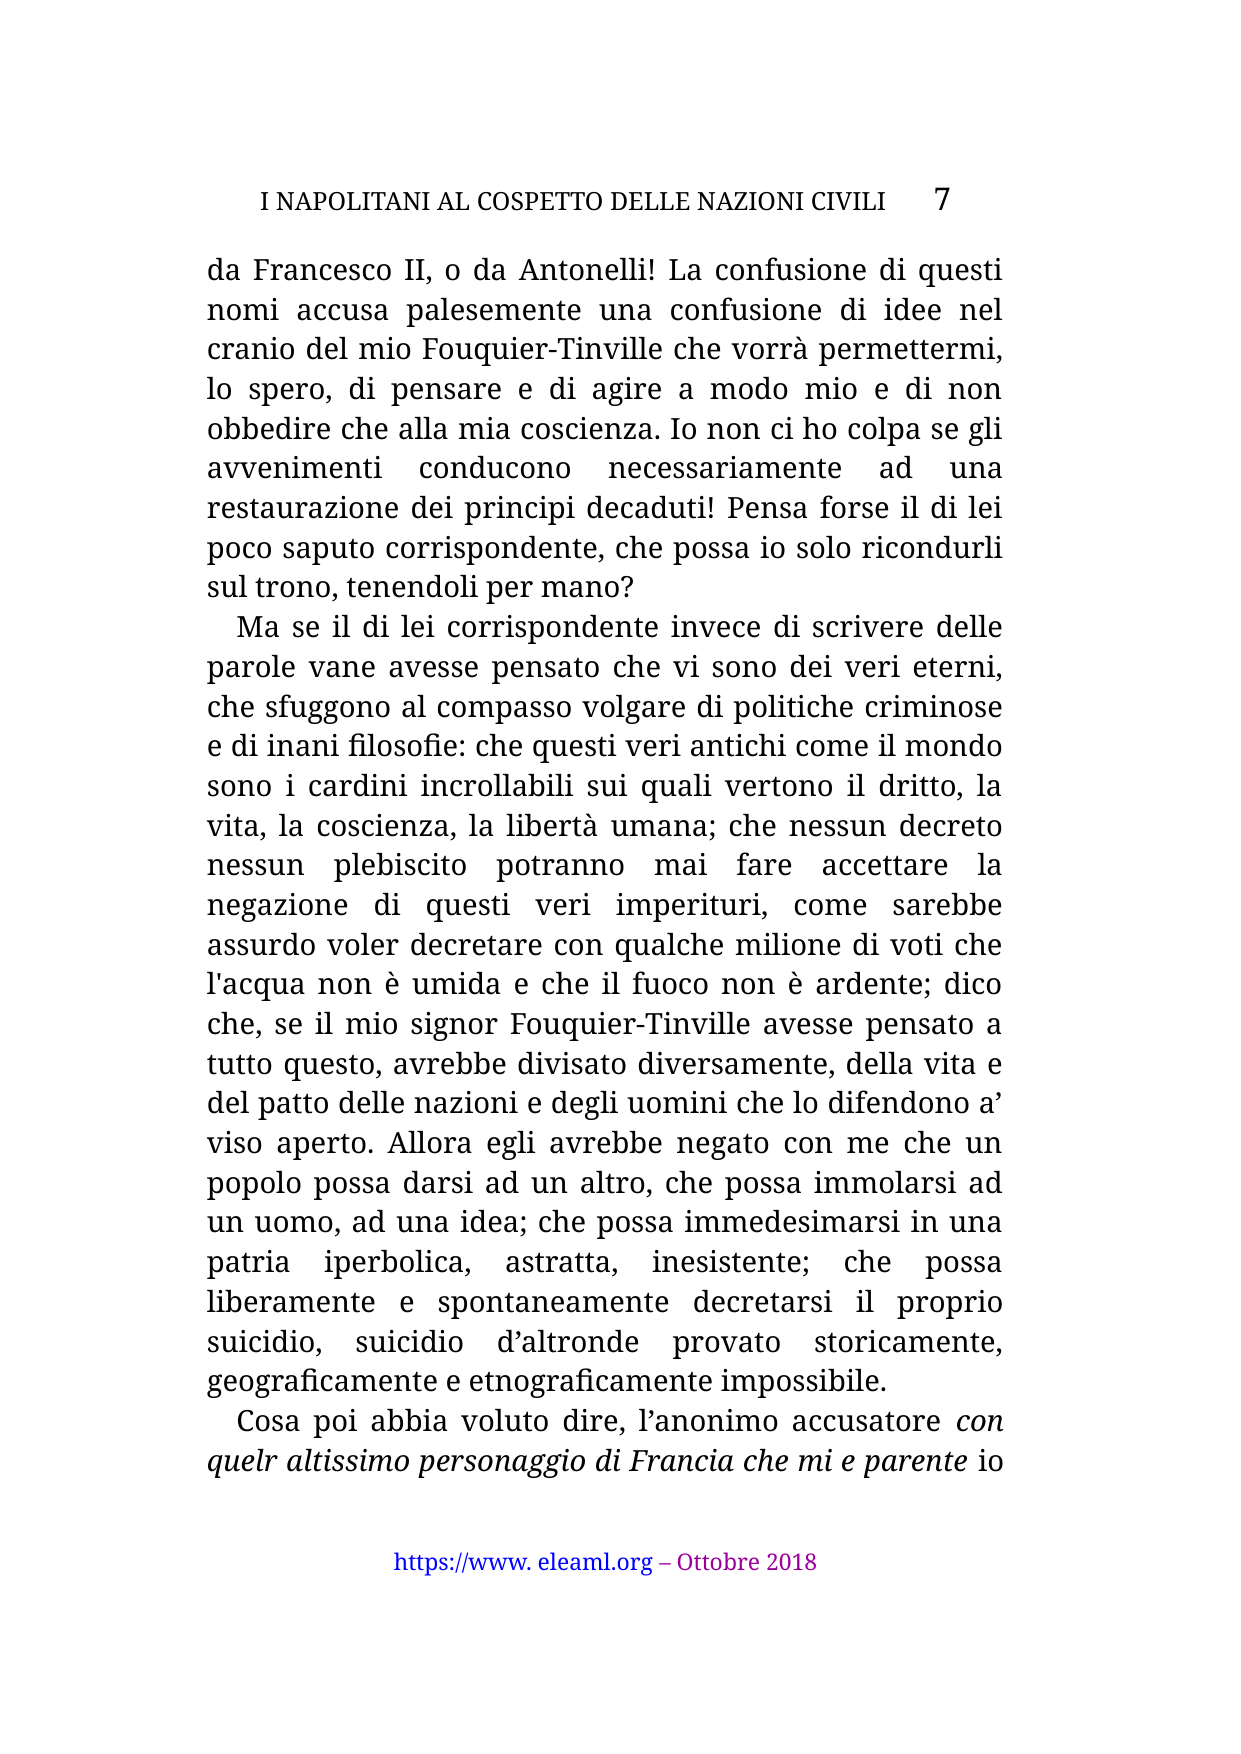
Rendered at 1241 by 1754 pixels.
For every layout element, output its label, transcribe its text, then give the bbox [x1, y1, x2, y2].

text da Francesco II, o da Antonelli! La confusione di questi nomi accusa palesemente una confusione di idee nel cranio del mio Fouquier-Tinville che vorrà permettermi, lo spero, di pensare e di agire a modo mio e di non obbedire che alla mia coscienza. Io non ci ho colpa se gli avvenimenti conducono necessariamente ad una restaurazione dei principi decaduti! Pensa forse il di lei poco saputo corrispondente, che possa io solo ricondurli sul trono, tenendoli per mano? [207, 249, 1004, 606]
text Ma se il di lei corrispondente invece di scrivere delle parole vane avesse pensato che vi sono dei veri eterni, che sfuggono al compasso volgare di politiche criminose e di inani filosofie: che questi veri antichi come il mondo sono i cardini incrollabili sui quali vertono il dritto, la vita, la coscienza, la libertà umana; che nessun decreto nessun plebiscito potranno mai fare accettare la negazione di questi veri imperituri, come sarebbe assurdo voler decretare con qualche milione di voti che l'acqua non è umida e che il fuoco non è ardente; dico che, se il mio signor Fouquier-Tinville avesse pensato a tutto questo, avrebbe divisato diversamente, della vita e del patto delle nazioni e degli uomini che lo difendono a’ viso aperto. Allora egli avrebbe negato con me che un popolo possa darsi ad un altro, che possa immolarsi ad un uomo, ad una idea; che possa immedesimarsi in una patria iperbolica, astratta, inesistente; che possa liberamente e spontaneamente decretarsi il proprio suicidio, suicidio d’altronde provato storicamente, geograficamente e etnograficamente impossibile. [207, 606, 1004, 1400]
text Cosa poi abbia voluto dire, l’anonimo accusatore con quelr altissimo personaggio di Francia che mi e parente io [207, 1400, 1004, 1479]
